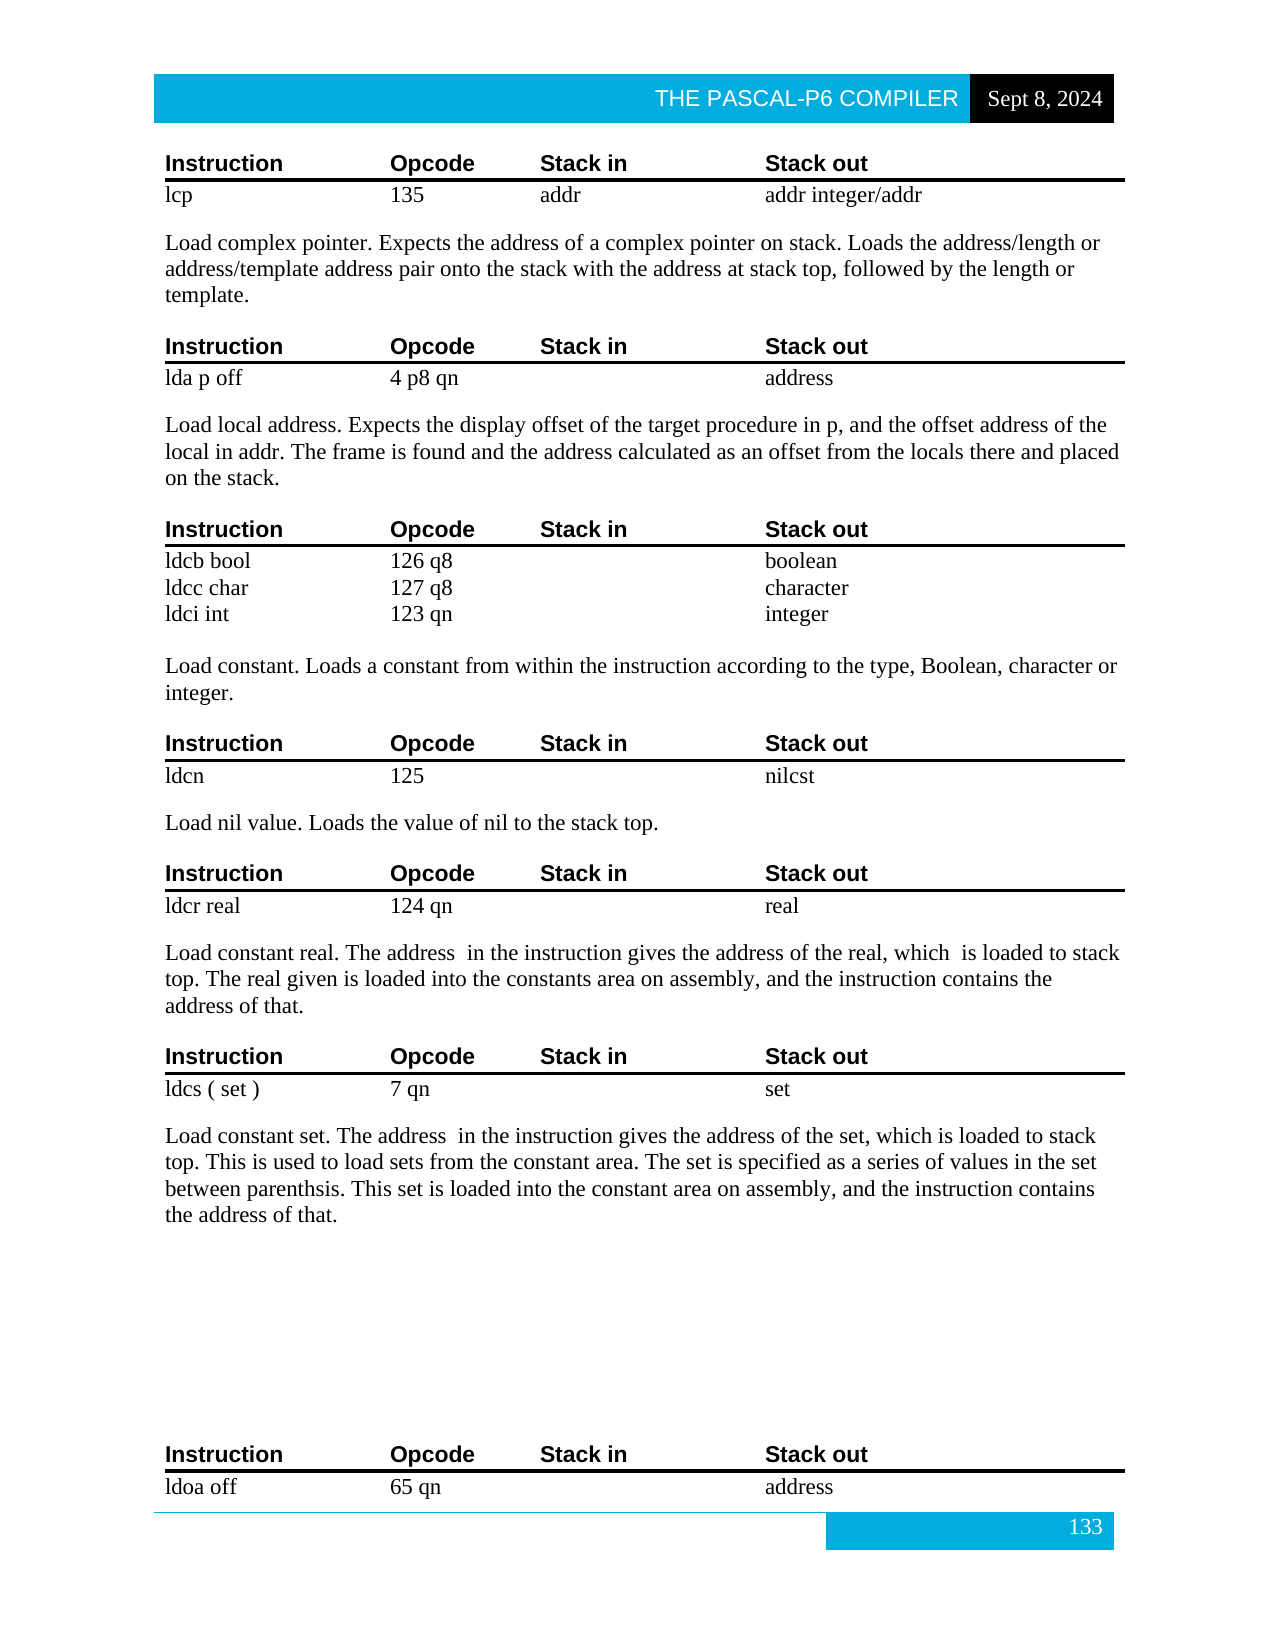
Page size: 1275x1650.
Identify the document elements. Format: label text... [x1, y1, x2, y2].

text ldcr real 124 qn real [165, 892, 1125, 918]
text Load local address. Expects the display offset of the target procedure in p, and the offset address of the local in addr. The frame is found and the address calculated as an offset from the locals there and placed on the stack. [165, 412, 1125, 491]
text ldci int 123 qn integer [165, 600, 1125, 626]
text lda p off 4 p8 qn address [165, 364, 1125, 391]
text Load nil value. Loads the value of nil to the stack top. [165, 809, 1125, 835]
text ldcc char 127 q8 character [165, 573, 1125, 600]
text Load constant set. The address in the instruction gives the address of the set, which is loaded to stack top. This is used to load sets from the constant area. The set is specified as a series of values in the set between parenthsis. This set is loaded into the constant area on assembly, and the instruction contains the address of that. [165, 1122, 1125, 1227]
text Load constant real. The address in the instruction gives the address of the real, which is loaded to stack top. The real given is loaded into the constants area on assembly, and the instruction contains the address of that. [165, 939, 1125, 1018]
text Instruction Opcode Stack in Stack out [165, 730, 1125, 759]
text Instruction Opcode Stack in Stack out [165, 1441, 1125, 1469]
text Load complex pointer. Expects the address of a complex pointer on stack. Loads the address/length or address/template address pair onto the stack with the address at stack top, followed by the length or template. [165, 229, 1125, 308]
text ldcb bool 126 q8 boolean [165, 547, 1125, 573]
text Instruction Opcode Stack in Stack out [165, 1043, 1125, 1072]
text ldoa off 65 qn address [165, 1473, 1125, 1499]
text Load constant. Loads a constant from within the instruction according to the type, Boolean, character or integer. [165, 653, 1125, 705]
text ldcn 125 nilcst [165, 762, 1125, 788]
text Instruction Opcode Stack in Stack out [165, 860, 1125, 889]
text Instruction Opcode Stack in Stack out [165, 333, 1125, 361]
text ldcs ( set ) 7 qn set [165, 1075, 1125, 1101]
text lcp 135 addr addr integer/addr [165, 182, 1125, 208]
text Instruction Opcode Stack in Stack out [165, 150, 1125, 178]
text Instruction Opcode Stack in Stack out [165, 516, 1125, 544]
